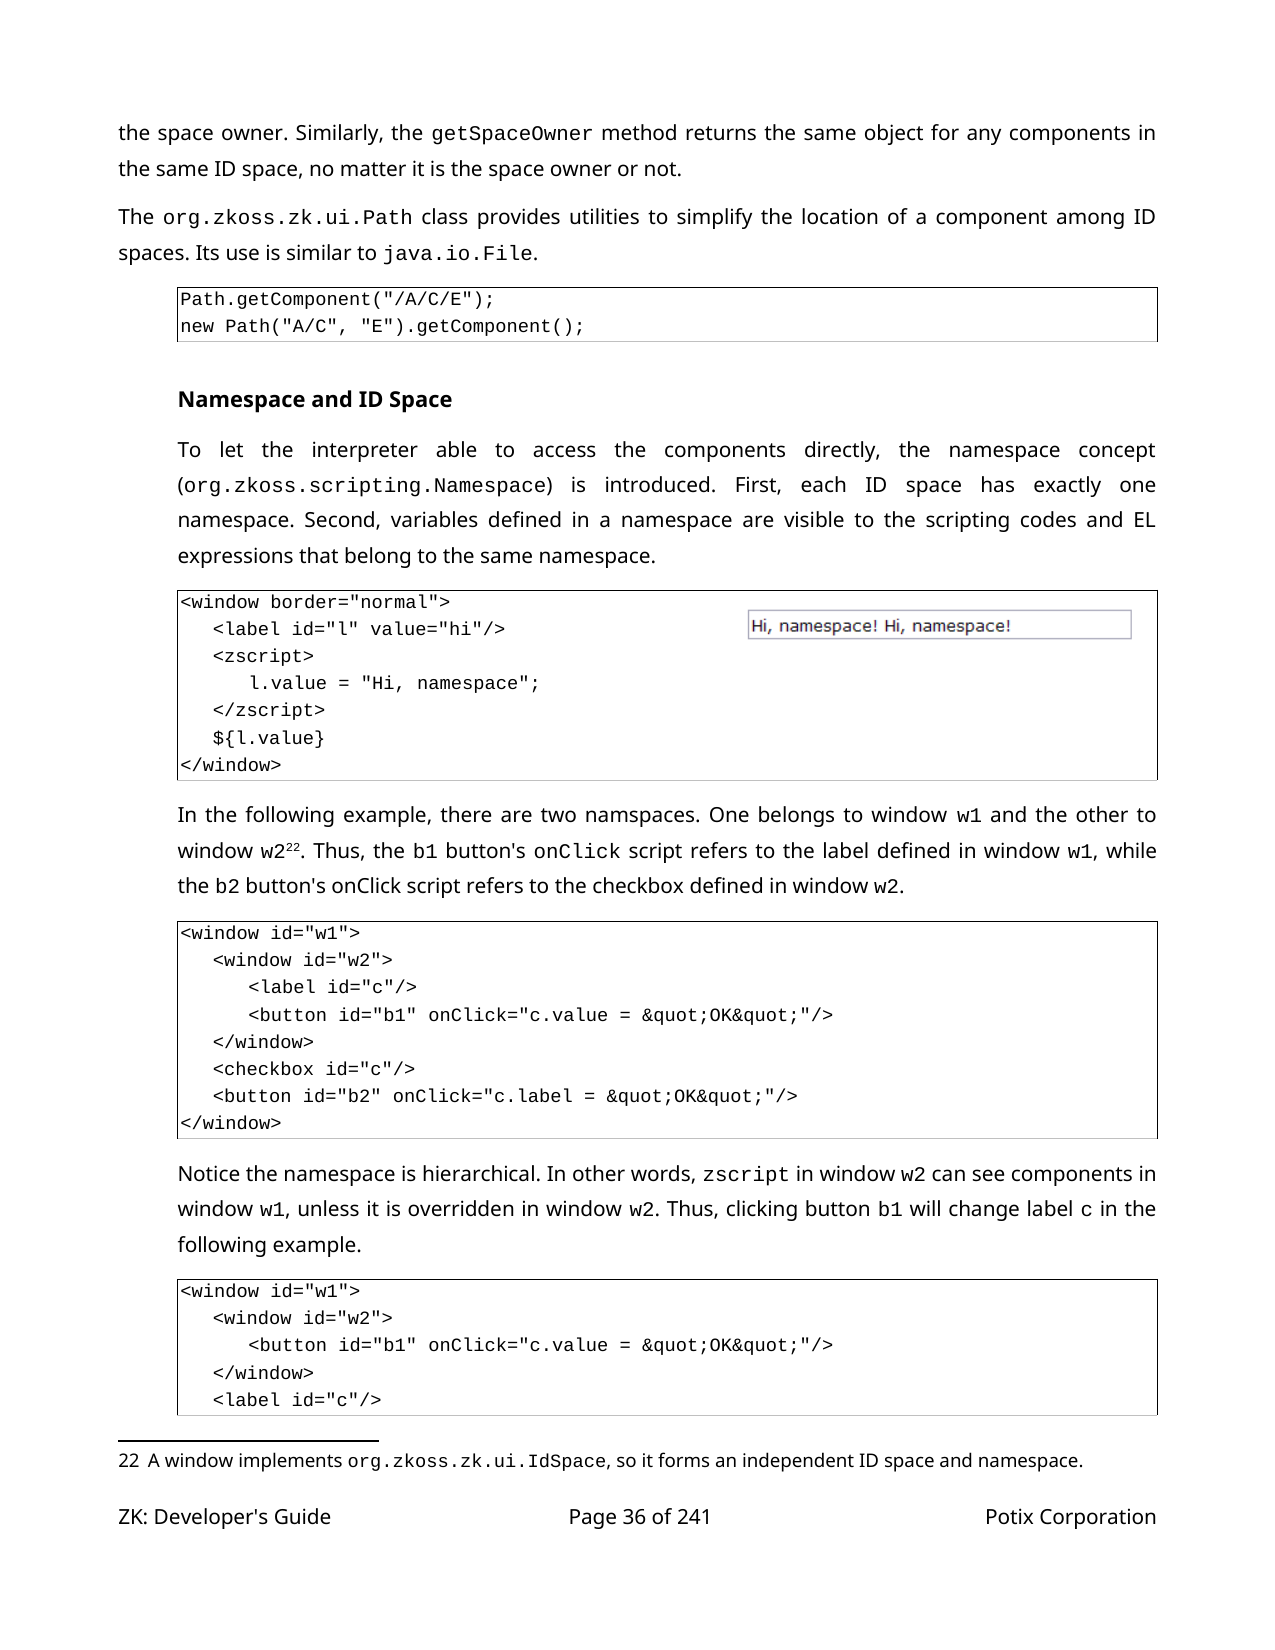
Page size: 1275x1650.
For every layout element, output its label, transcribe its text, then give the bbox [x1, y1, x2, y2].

picture [743, 606, 1137, 642]
text </window> [178, 1029, 1157, 1054]
text <label id="l" value="hi"/> [178, 617, 743, 641]
text To let the interpreter able to access the components directly, the namespace concept (org.zkoss.scripting.Namespace) is introduced. First, each ID space has exactly one namespace. Second, variables defined in a namespace are visible to the scripting codes and EL expressions that belong to the same namespace. [177, 435, 1157, 569]
text <zscript> [178, 644, 1157, 668]
text </window> [178, 1111, 1157, 1138]
text </window> [178, 753, 1157, 780]
text <window id="w2"> [178, 1306, 1157, 1330]
text <button id="b1" onClick="c.value = &quot;OK&quot;"/> [178, 1002, 1157, 1027]
text new Path("A/C", "E").getComponent(); [178, 314, 1157, 341]
text Path.getComponent("/A/C/E"); [178, 288, 1157, 311]
subtitle Namespace and ID Space [177, 384, 1157, 414]
text </window> [178, 1361, 1157, 1385]
text ${l.value} [178, 726, 1157, 750]
text the space owner. Similarly, the getSpaceOwner method returns the same object for any components in the same ID space, no matter it is the space owner or not. [118, 118, 1157, 182]
text <checkbox id="c"/> [178, 1057, 1157, 1081]
text <window id="w1"> [178, 1280, 1157, 1303]
text <label id="c"/> [178, 1388, 1157, 1415]
text In the following example, there are two namspaces. One belongs to window w1 and the other to window w2. Thus, the b1 button's onClick script refers to the label defined in window w1, while the b2 button's onClick script refers to the checkbox defined in window w2. [177, 801, 1157, 900]
text <label id="c"/> [178, 975, 1157, 999]
text <button id="b1" onClick="c.value = &quot;OK&quot;"/> [178, 1333, 1157, 1358]
text Notice the namespace is hierarchical. In other words, zscript in window w2 can see components in window w1, unless it is overridden in window w2. Thus, clicking button b1 will change label c in the following example. [177, 1159, 1157, 1258]
text The org.zkoss.zk.ui.Path class provides utilities to simplify the location of a component among ID spaces. Its use is similar to java.io.File. [118, 202, 1157, 267]
text <button id="b2" onClick="c.label = &quot;OK&quot;"/> [178, 1084, 1157, 1108]
text l.value = "Hi, namespace"; [178, 671, 1157, 695]
text </zscript> [178, 698, 1157, 723]
text <window id="w2"> [178, 948, 1157, 972]
text <window id="w1"> [178, 922, 1157, 945]
text <window border="normal"> [178, 591, 1157, 614]
text A window implements org.zkoss.zk.ui.IdSpace, so it forms an independent ID space and namespace. [118, 1447, 1157, 1473]
